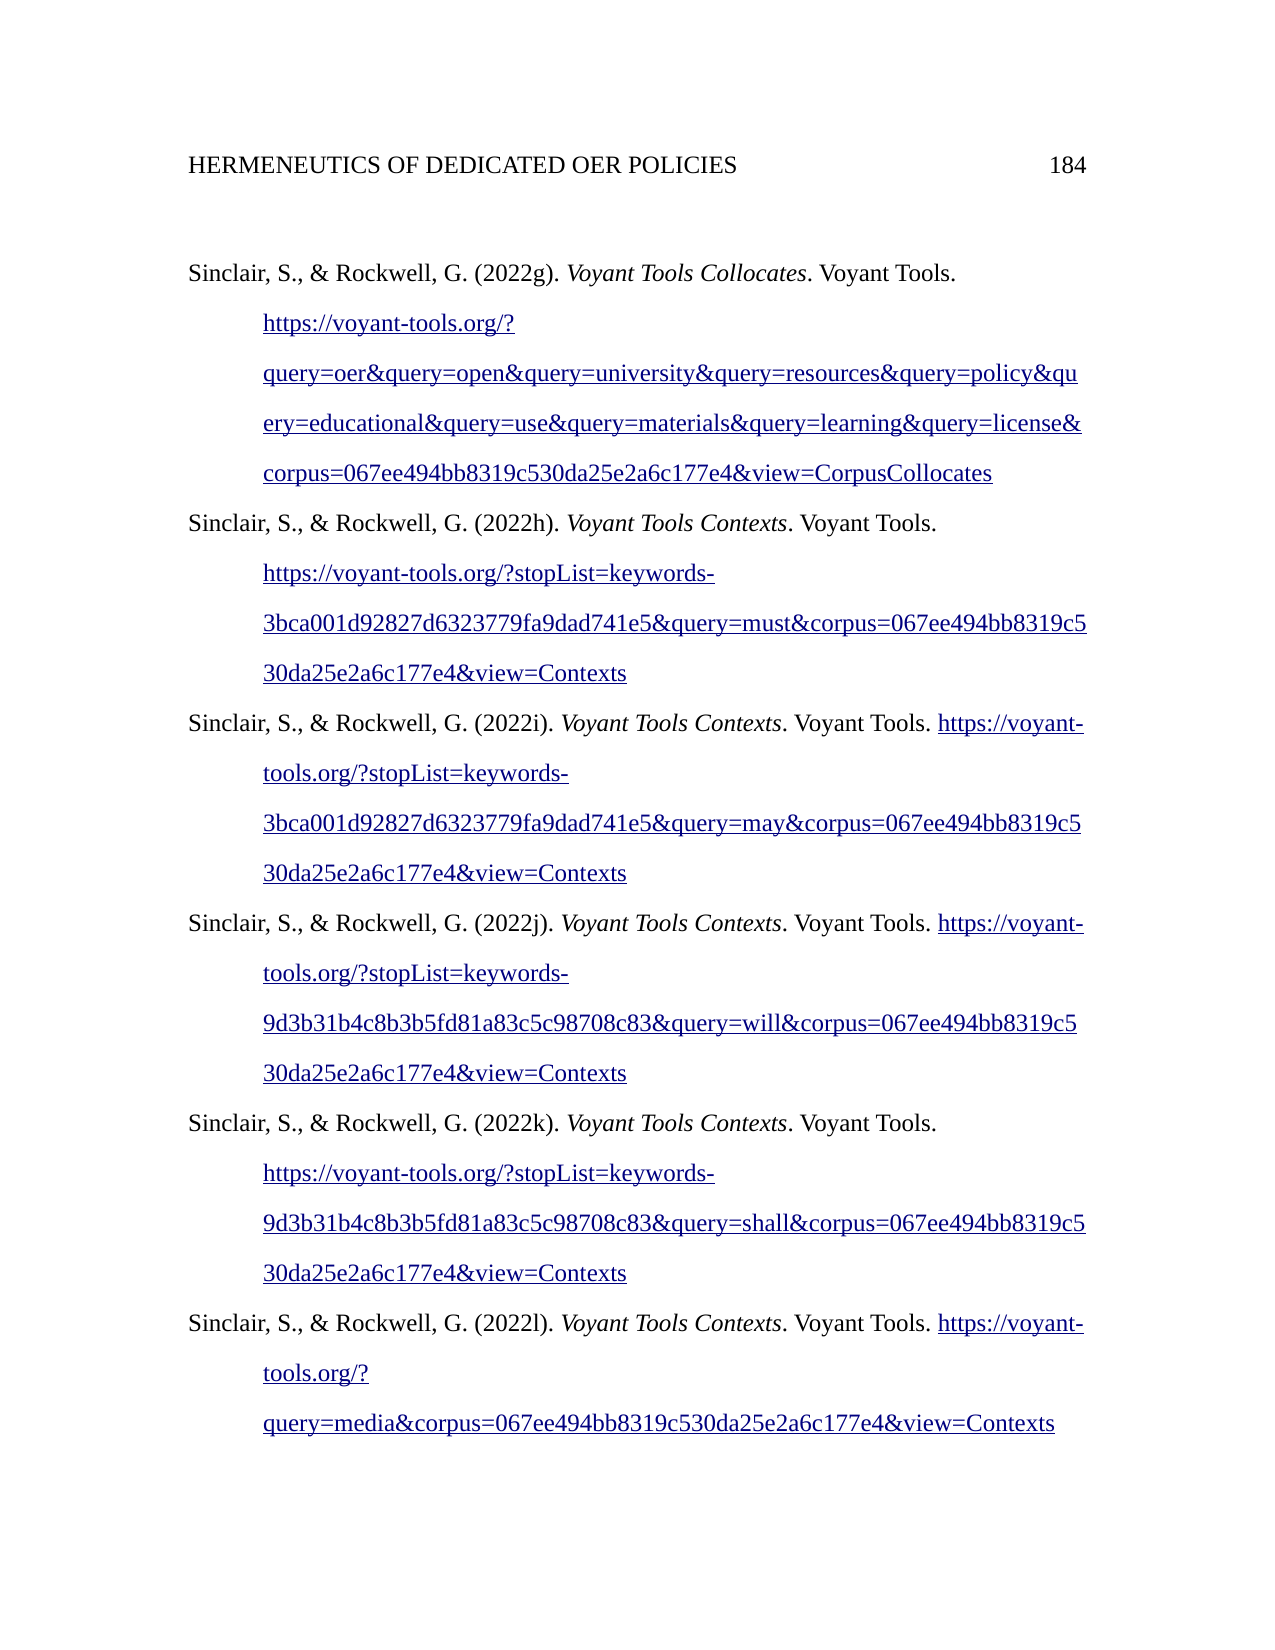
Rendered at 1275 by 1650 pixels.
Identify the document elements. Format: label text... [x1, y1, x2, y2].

text Sinclair, S., & Rockwell, G. (2022i). Voyant Tools Contexts. Voyant Tools. https://voyant-tools.org/?stopList=keywords-3bca001d92827d6323779fa9dad741e5&query=may&corpus=067ee494bb8319c530da25e2a6c177e4&view=Contexts [188, 687, 1087, 887]
text Sinclair, S., & Rockwell, G. (2022l). Voyant Tools Contexts. Voyant Tools. https://voyant-tools.org/?query=media&corpus=067ee494bb8319c530da25e2a6c177e4&view=Contexts [188, 1287, 1087, 1437]
text Sinclair, S., & Rockwell, G. (2022g). Voyant Tools Collocates. Voyant Tools. https://voyant-tools.org/?query=oer&query=open&query=university&query=resources&query=policy&query=educational&query=use&query=materials&query=learning&query=license&corpus=067ee494bb8319c530da25e2a6c177e4&view=CorpusCollocates [188, 237, 1087, 487]
text Sinclair, S., & Rockwell, G. (2022j). Voyant Tools Contexts. Voyant Tools. https://voyant-tools.org/?stopList=keywords-9d3b31b4c8b3b5fd81a83c5c98708c83&query=will&corpus=067ee494bb8319c530da25e2a6c177e4&view=Contexts [188, 887, 1087, 1087]
text Sinclair, S., & Rockwell, G. (2022k). Voyant Tools Contexts. Voyant Tools. https://voyant-tools.org/?stopList=keywords-9d3b31b4c8b3b5fd81a83c5c98708c83&query=shall&corpus=067ee494bb8319c530da25e2a6c177e4&view=Contexts [188, 1087, 1087, 1287]
text Sinclair, S., & Rockwell, G. (2022h). Voyant Tools Contexts. Voyant Tools. https://voyant-tools.org/?stopList=keywords-3bca001d92827d6323779fa9dad741e5&query=must&corpus=067ee494bb8319c530da25e2a6c177e4&view=Contexts [188, 487, 1087, 687]
